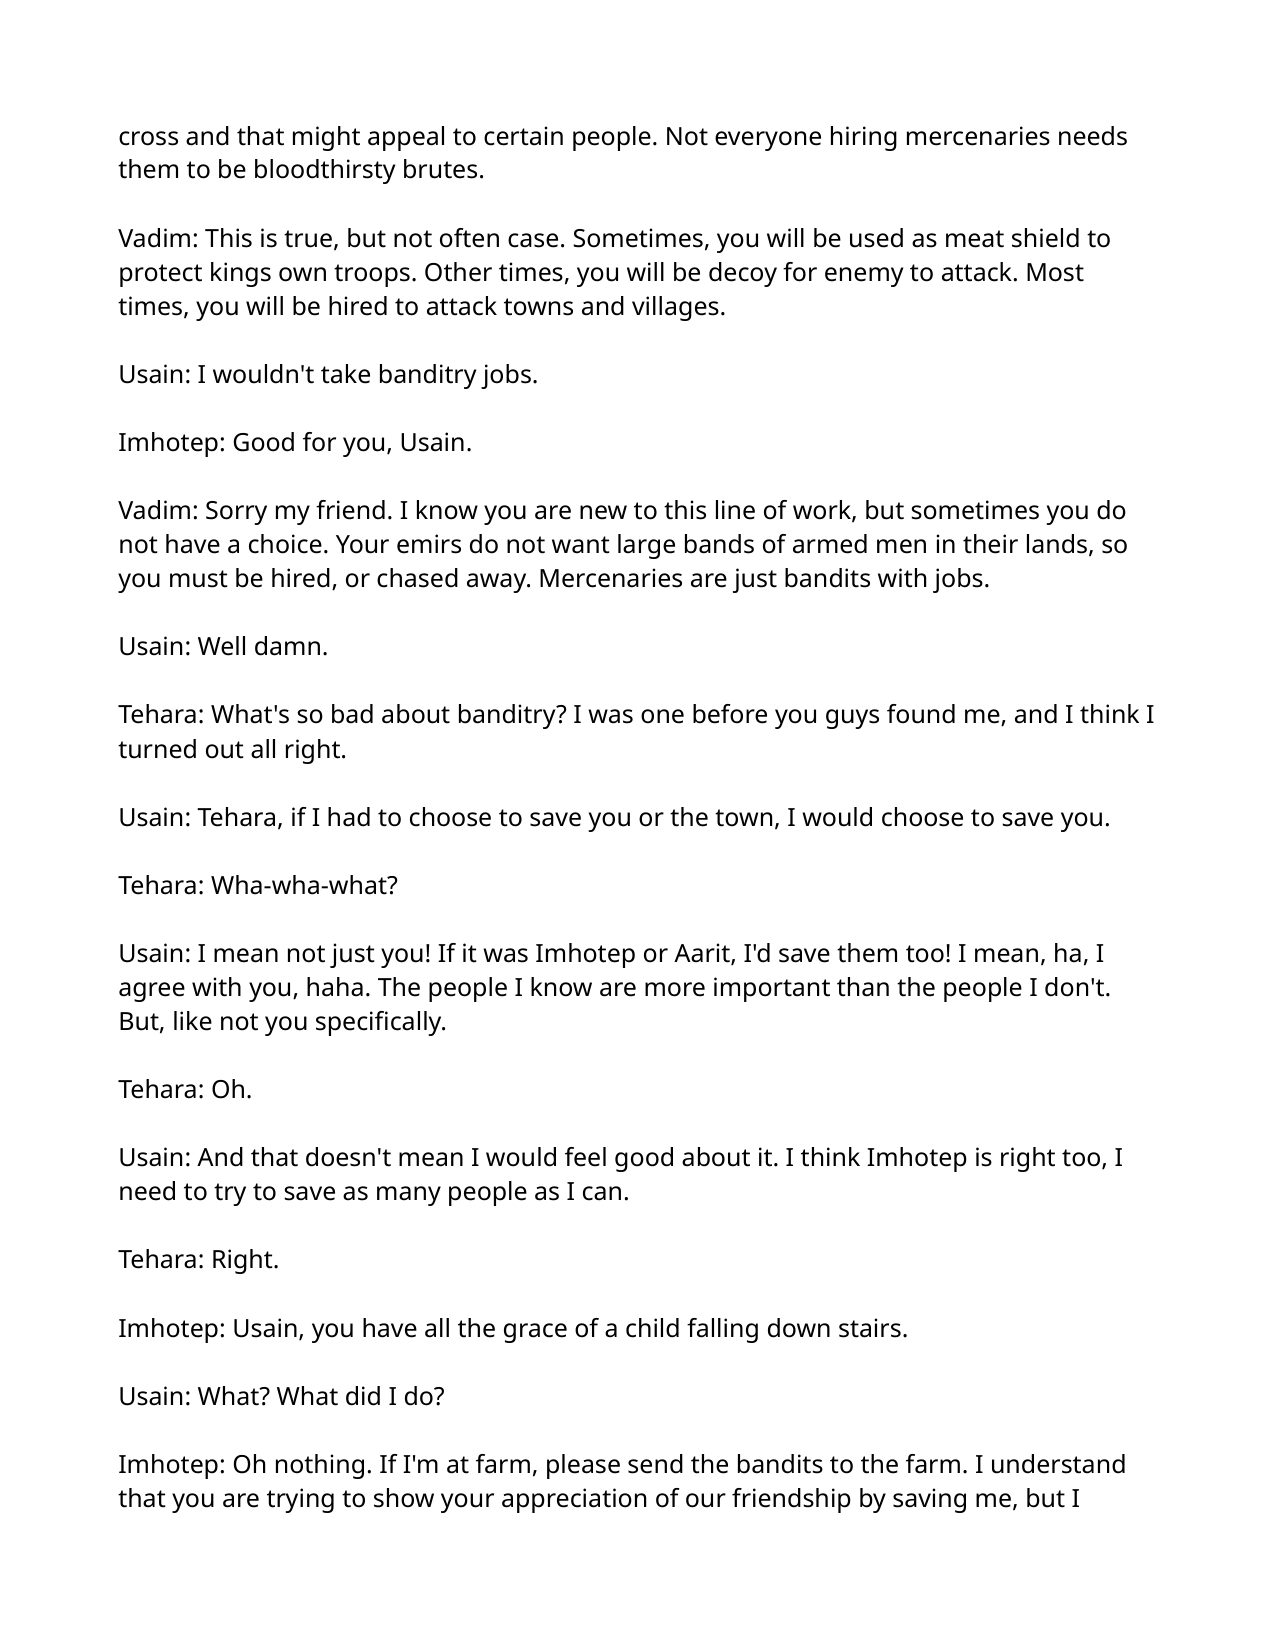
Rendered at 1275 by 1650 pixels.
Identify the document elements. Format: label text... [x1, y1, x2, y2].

text Usain: I wouldn't take banditry jobs. [118, 357, 1157, 391]
text Tehara: Oh. [118, 1072, 1157, 1106]
text Imhotep: Oh nothing. If I'm at farm, please send the bandits to the farm. I understand that you are trying to show your appreciation of our friendship by saving me, but I [118, 1447, 1157, 1515]
text Imhotep: Good for you, Usain. [118, 425, 1157, 459]
text Vadim: This is true, but not often case. Sometimes, you will be used as meat shield to protect kings own troops. Other times, you will be decoy for enemy to attack. Most times, you will be hired to attack towns and villages. [118, 220, 1157, 322]
text Tehara: What's so bad about banditry? I was one before you guys found me, and I think I turned out all right. [118, 697, 1157, 765]
text Tehara: Wha-wha-what? [118, 867, 1157, 902]
text Usain: What? What did I do? [118, 1378, 1157, 1412]
text Tehara: Right. [118, 1242, 1157, 1276]
text Usain: I mean not just you! If it was Imhotep or Aarit, I'd save them too! I mean, ha, I agree with you, haha. The people I know are more important than the people I don't. But, like not you specifically. [118, 936, 1157, 1038]
text Vadim: Sorry my friend. I know you are new to this line of work, but sometimes you do not have a choice. Your emirs do not want large bands of armed men in their lands, so you must be hired, or chased away. Mercenaries are just bandits with jobs. [118, 493, 1157, 595]
text Imhotep: Usain, you have all the grace of a child falling down stairs. [118, 1310, 1157, 1344]
text cross and that might appeal to certain people. Not everyone hiring mercenaries needs them to be bloodthirsty brutes. [118, 118, 1157, 186]
text Usain: And that doesn't mean I would feel good about it. I think Imhotep is right too, I need to try to save as many people as I can. [118, 1140, 1157, 1208]
text Usain: Tehara, if I had to choose to save you or the town, I would choose to save you. [118, 799, 1157, 833]
text Usain: Well damn. [118, 629, 1157, 663]
